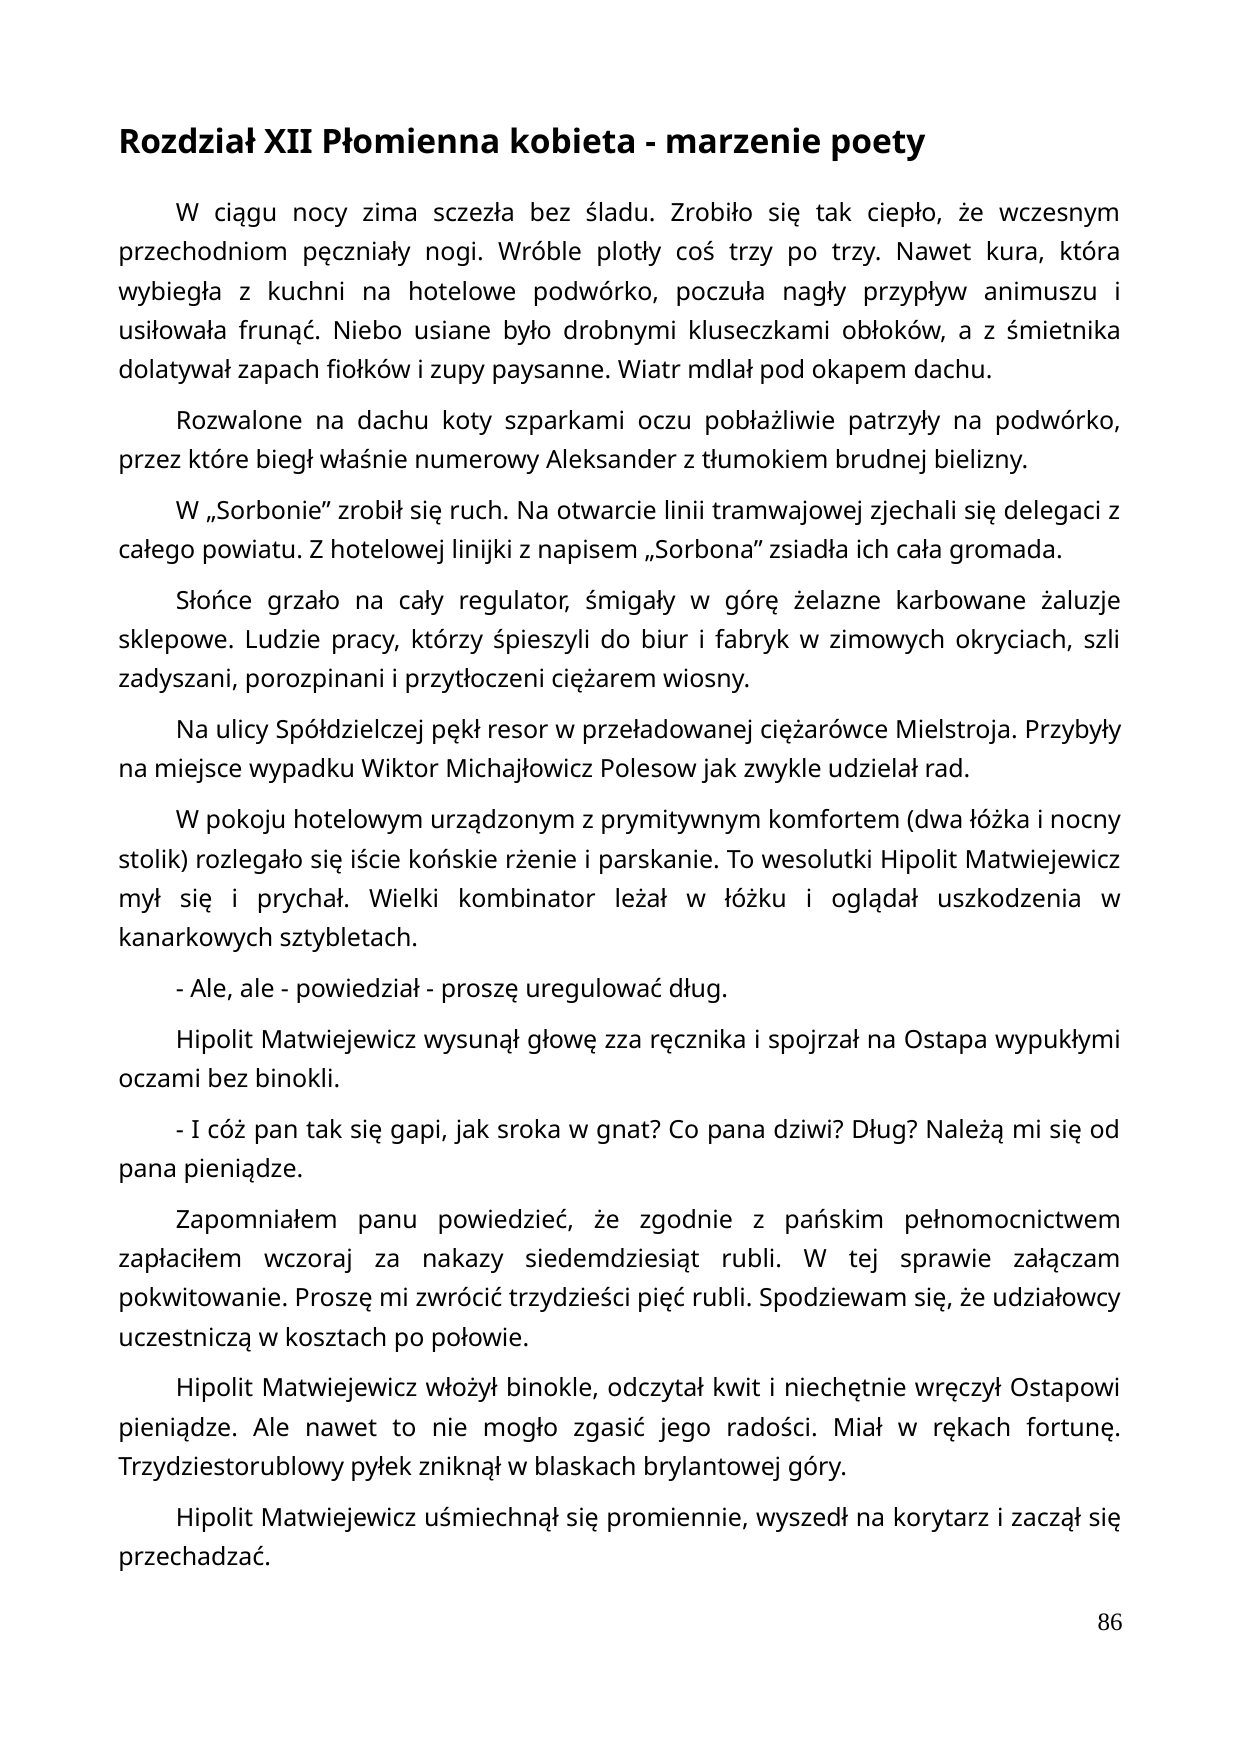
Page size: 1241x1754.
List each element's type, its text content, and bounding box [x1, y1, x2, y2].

text Hipolit Matwiejewicz uśmiechnął się promiennie, wyszedł na korytarz i zaczął się przechadzać. [118, 1499, 1122, 1573]
text Hipolit Matwiejewicz włożył binokle, odczytał kwit i niechętnie wręczył Ostapowi pieniądze. Ale nawet to nie mogło zgasić jego radości. Miał w rękach fortunę. Trzydziestorublowy pyłek zniknął w blaskach brylantowej góry. [118, 1370, 1122, 1482]
text W „Sorbonie” zrobił się ruch. Na otwarcie linii tramwajowej zjechali się delegaci z całego powiatu. Z hotelowej linijki z napisem „Sorbona” zsiadła ich cała gromada. [118, 493, 1122, 566]
text Rozwalone na dachu koty szparkami oczu pobłażliwie patrzyły na podwórko, przez które biegł właśnie numerowy Aleksander z tłumokiem brudnej bielizny. [118, 402, 1122, 476]
text W pokoju hotelowym urządzonym z prymitywnym komfortem (dwa łóżka i nocny stolik) rozlegało się iście końskie rżenie i parskanie. To wesolutki Hipolit Matwiejewicz mył się i prychał. Wielki kombinator leżał w łóżku i oglądał uszkodzenia w kanarkowych sztybletach. [118, 802, 1122, 954]
text - Ale, ale - powiedział - proszę uregulować dług. [118, 971, 1122, 1004]
text Zapomniałem panu powiedzieć, że zgodnie z pańskim pełnomocnictwem zapłaciłem wczoraj za nakazy siedemdziesiąt rubli. W tej sprawie załączam pokwitowanie. Proszę mi zwrócić trzydzieści pięć rubli. Spodziewam się, że udziałowcy uczestniczą w kosztach po połowie. [118, 1202, 1122, 1353]
text Hipolit Matwiejewicz wysunął głowę zza ręcznika i spojrzał na Ostapa wypukłymi oczami bez binokli. [118, 1021, 1122, 1095]
text W ciągu nocy zima sczezła bez śladu. Zrobiło się tak ciepło, że wczesnym przechodniom pęczniały nogi. Wróble plotły coś trzy po trzy. Nawet kura, która wybiegła z kuchni na hotelowe podwórko, poczuła nagły przypływ animuszu i usiłowała frunąć. Niebo usiane było drobnymi kluseczkami obłoków, a z śmietnika dolatywał zapach fiołków i zupy paysanne. Wiatr mdlał pod okapem dachu. [118, 195, 1122, 386]
text Na ulicy Spółdzielczej pękł resor w przeładowanej ciężarówce Mielstroja. Przybyły na miejsce wypadku Wiktor Michajłowicz Polesow jak zwykle udzielał rad. [118, 712, 1122, 785]
subtitle Rozdział XII Płomienna kobieta - marzenie poety [118, 118, 1122, 164]
text Słońce grzało na cały regulator, śmigały w górę żelazne karbowane żaluzje sklepowe. Ludzie pracy, którzy śpieszyli do biur i fabryk w zimowych okryciach, szli zadyszani, porozpinani i przytłoczeni ciężarem wiosny. [118, 583, 1122, 695]
text - I cóż pan tak się gapi, jak sroka w gnat? Co pana dziwi? Dług? Należą mi się od pana pieniądze. [118, 1112, 1122, 1185]
